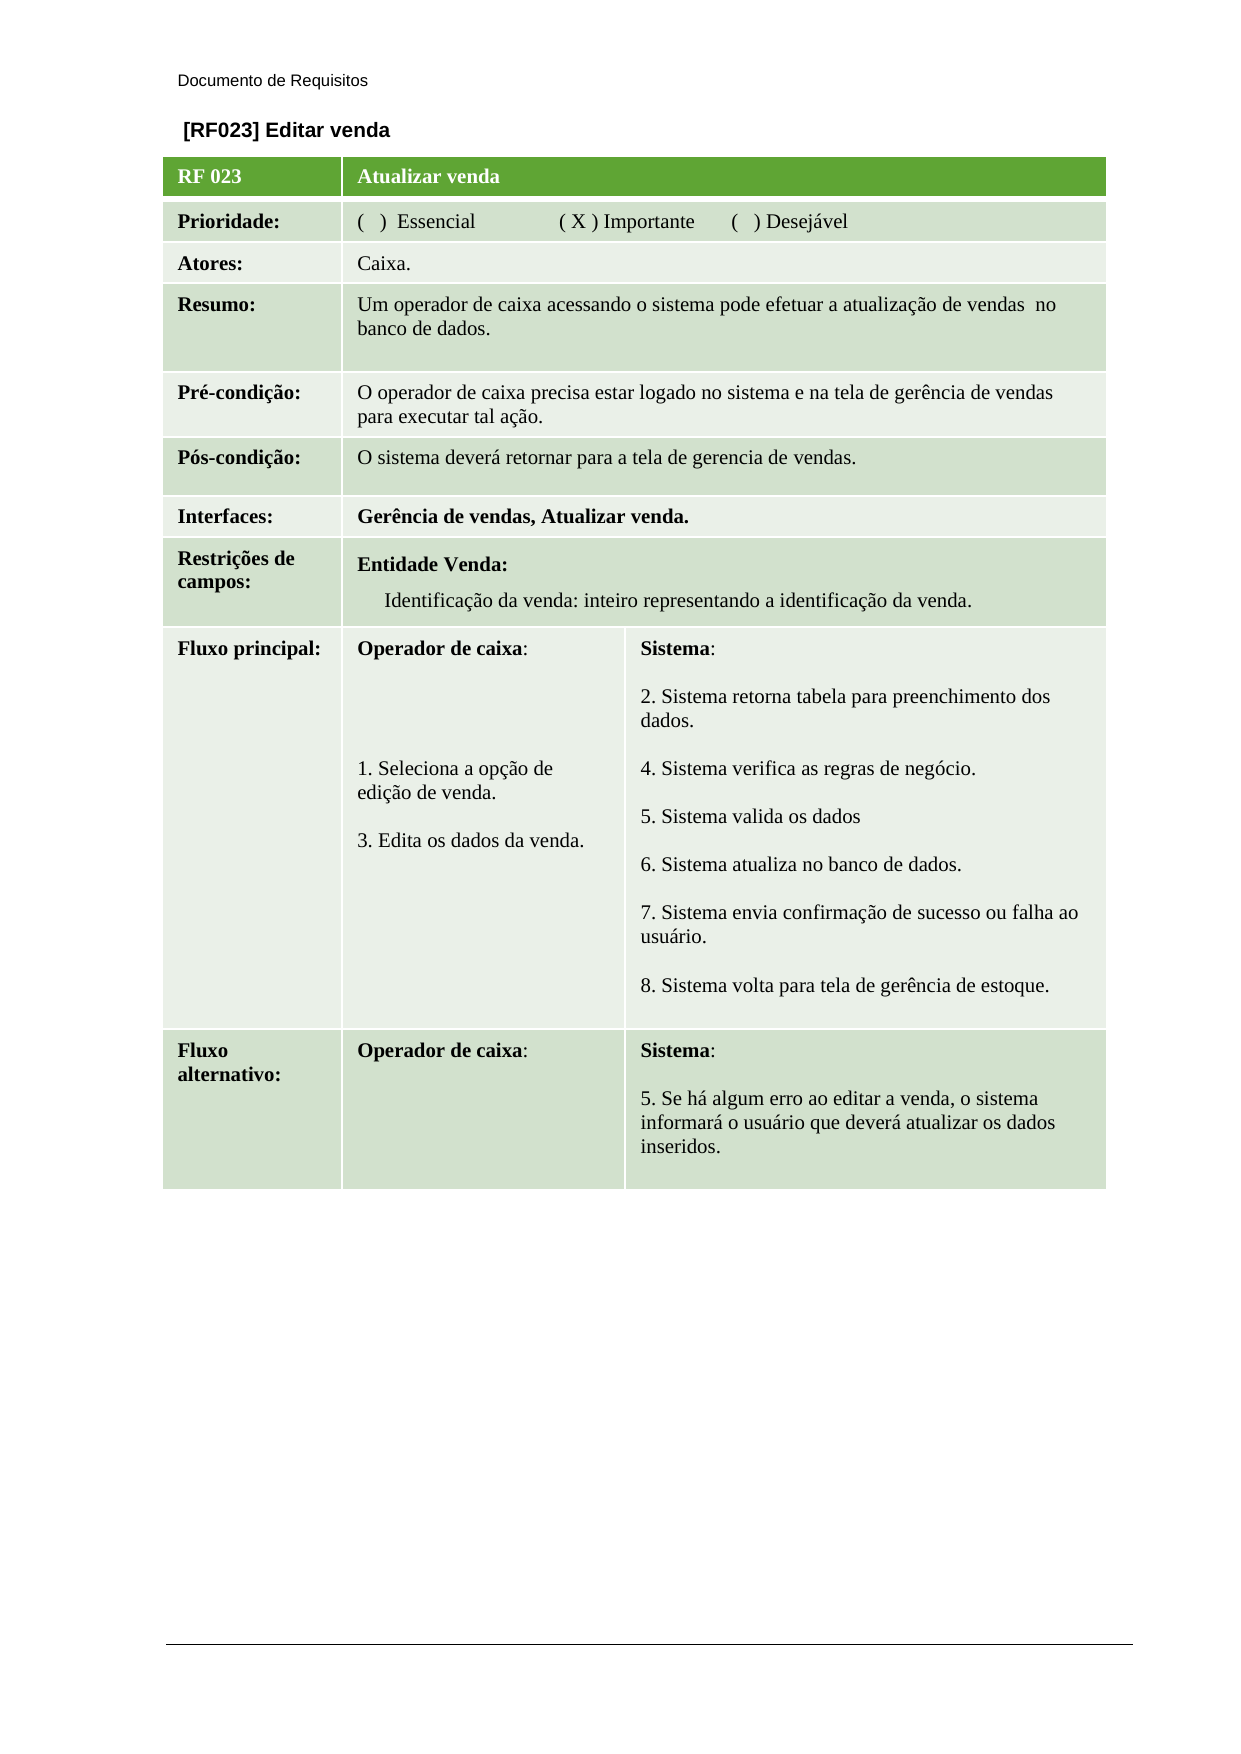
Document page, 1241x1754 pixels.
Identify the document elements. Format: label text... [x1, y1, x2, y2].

table_cell Um operador de caixa acessando o sistema pode efetuar a atualização de vendas no banco de dados. [343, 284, 1106, 371]
table_cell Fluxo alternativo: [163, 1030, 341, 1189]
table_cell Atores: [163, 243, 341, 282]
table_cell Resumo: [163, 284, 341, 371]
text [RF023] Editar venda [177, 118, 1063, 142]
table_cell Prioridade: [163, 202, 341, 241]
table_header Atualizar venda [343, 157, 1106, 196]
table_cell Restrições de campos: [163, 538, 341, 626]
table_cell Pós-condição: [163, 438, 341, 495]
table_cell Caixa. [343, 243, 1106, 282]
table_cell O operador de caixa precisa estar logado no sistema e na tela de gerência de vendas para executar tal ação. [343, 373, 1106, 436]
table_cell Operador de caixa: [343, 1030, 624, 1189]
table_cell Operador de caixa: 1. Seleciona a opção de edição de venda. 3. Edita os dados da venda. [343, 628, 624, 1028]
table_cell Sistema: 2. Sistema retorna tabela para preenchimento dos dados. 4. Sistema verifica as regras de negócio. 5. Sistema valida os dados 6. Sistema atualiza no banco de dados. 7. Sistema envia confirmação de sucesso ou falha ao usuário. 8. Sistema volta para tela de gerência de estoque. [626, 628, 1106, 1028]
table_cell Fluxo principal: [163, 628, 341, 1028]
table_cell Pré-condição: [163, 373, 341, 436]
table_cell Entidade Venda: Identificação da venda: inteiro representando a identificação da venda. [343, 538, 1106, 626]
table_header RF 023 [163, 157, 341, 196]
table_cell ( ) Essencial ( X ) Importante ( ) Desejável [343, 202, 1106, 241]
table_cell Sistema: 5. Se há algum erro ao editar a venda, o sistema informará o usuário que deverá atualizar os dados inseridos. [626, 1030, 1106, 1189]
table_cell O sistema deverá retornar para a tela de gerencia de vendas. [343, 438, 1106, 495]
table_cell Gerência de vendas, Atualizar venda. [343, 497, 1106, 536]
table_cell Interfaces: [163, 497, 341, 536]
